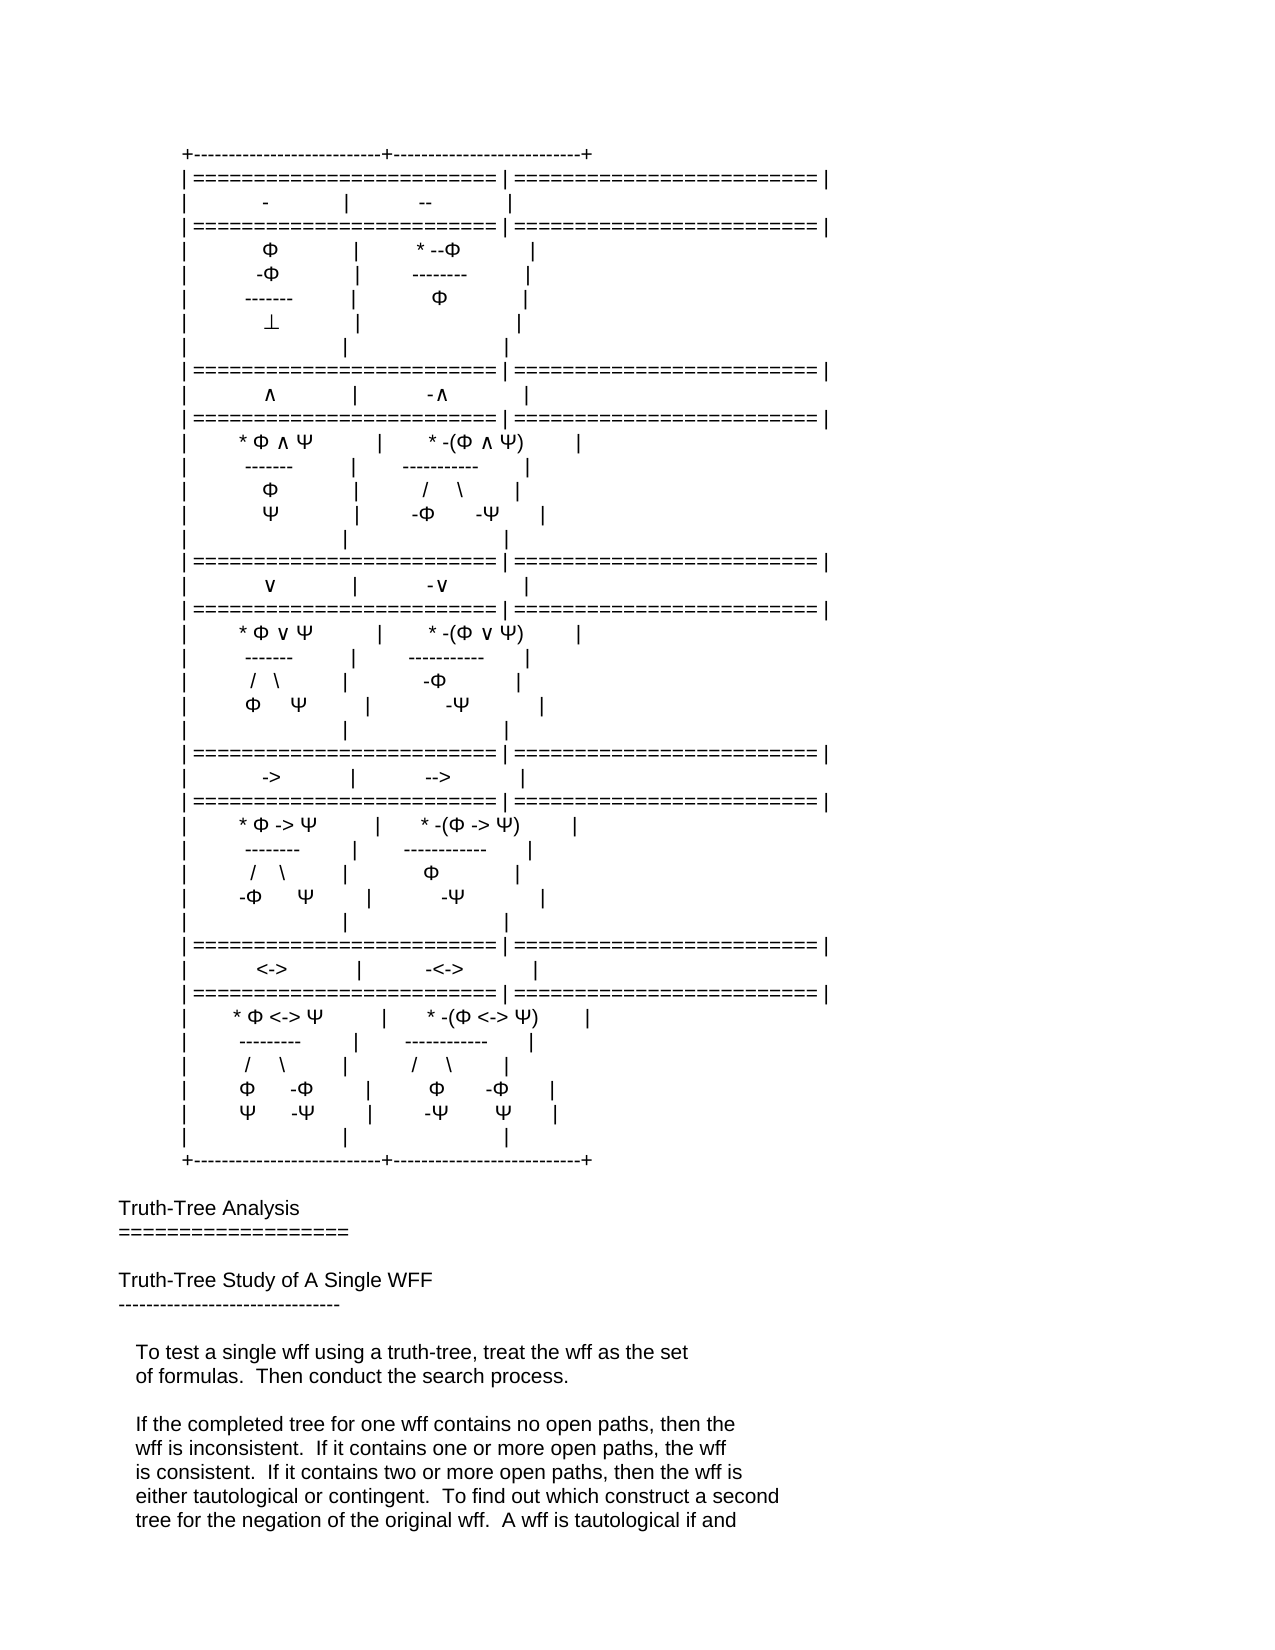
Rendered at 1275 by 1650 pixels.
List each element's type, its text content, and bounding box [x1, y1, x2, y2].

text is consistent. If it contains two or more open paths, then the wff is [118, 1460, 1157, 1484]
text tree for the negation of the original wff. A wff is tautological if and [118, 1508, 1157, 1532]
text +---------------------------+---------------------------+ [118, 142, 1157, 166]
text To test a single wff using a truth-tree, treat the wff as the set [118, 1340, 1157, 1364]
text | Ψ -Ψ | -Ψ Ψ | [118, 1100, 1157, 1124]
text Truth-Tree Study of A Single WFF [118, 1268, 1157, 1292]
text | * Φ ∨ Ψ | * -(Φ ∨ Ψ) | [118, 621, 1157, 645]
text | ∧ | -∧ | [118, 382, 1157, 406]
text | ========================= | ========================= | [118, 789, 1157, 813]
text | | | [118, 1124, 1157, 1148]
text | ⊥ | | [118, 310, 1157, 334]
text | ========================= | ========================= | [118, 597, 1157, 621]
text | Φ -Φ | Φ -Φ | [118, 1076, 1157, 1100]
text | ========================= | ========================= | [118, 214, 1157, 238]
text | ------- | Φ | [118, 286, 1157, 310]
text | -> | --> | [118, 765, 1157, 789]
text | ========================= | ========================= | [118, 981, 1157, 1004]
text | ------- | ----------- | [118, 453, 1157, 477]
text | * Φ -> Ψ | * -(Φ -> Ψ) | [118, 813, 1157, 837]
text | ∨ | -∨ | [118, 573, 1157, 597]
text either tautological or contingent. To find out which construct a second [118, 1484, 1157, 1508]
text | * Φ ∧ Ψ | * -(Φ ∧ Ψ) | [118, 429, 1157, 453]
text | * Φ <-> Ψ | * -(Φ <-> Ψ) | [118, 1004, 1157, 1028]
text | Φ | * --Φ | [118, 238, 1157, 262]
text | --------- | ------------ | [118, 1028, 1157, 1052]
text | ========================= | ========================= | [118, 166, 1157, 190]
text | - | -- | [118, 190, 1157, 214]
text | / \ | -Φ | [118, 669, 1157, 693]
text If the completed tree for one wff contains no open paths, then the [118, 1412, 1157, 1436]
text | ========================= | ========================= | [118, 549, 1157, 573]
text of formulas. Then conduct the search process. [118, 1364, 1157, 1388]
text | ========================= | ========================= | [118, 741, 1157, 765]
text +---------------------------+---------------------------+ [118, 1148, 1157, 1172]
text | <-> | -<-> | [118, 957, 1157, 981]
text =================== [118, 1220, 1157, 1244]
text | -------- | ------------ | [118, 837, 1157, 861]
text | | | [118, 334, 1157, 358]
text | Φ Ψ | -Ψ | [118, 693, 1157, 717]
text | | | [118, 717, 1157, 741]
text | / \ | Φ | [118, 861, 1157, 885]
text | / \ | / \ | [118, 1052, 1157, 1076]
text | -Φ Ψ | -Ψ | [118, 885, 1157, 909]
text | | | [118, 525, 1157, 549]
text | | | [118, 909, 1157, 933]
text wff is inconsistent. If it contains one or more open paths, the wff [118, 1436, 1157, 1460]
text | ========================= | ========================= | [118, 358, 1157, 382]
text | -Φ | -------- | [118, 262, 1157, 286]
text Truth-Tree Analysis [118, 1196, 1157, 1220]
text -------------------------------- [118, 1292, 1157, 1316]
text | Φ | / \ | [118, 477, 1157, 501]
text | ------- | ----------- | [118, 645, 1157, 669]
text | Ψ | -Φ -Ψ | [118, 501, 1157, 525]
text | ========================= | ========================= | [118, 933, 1157, 957]
text | ========================= | ========================= | [118, 406, 1157, 429]
